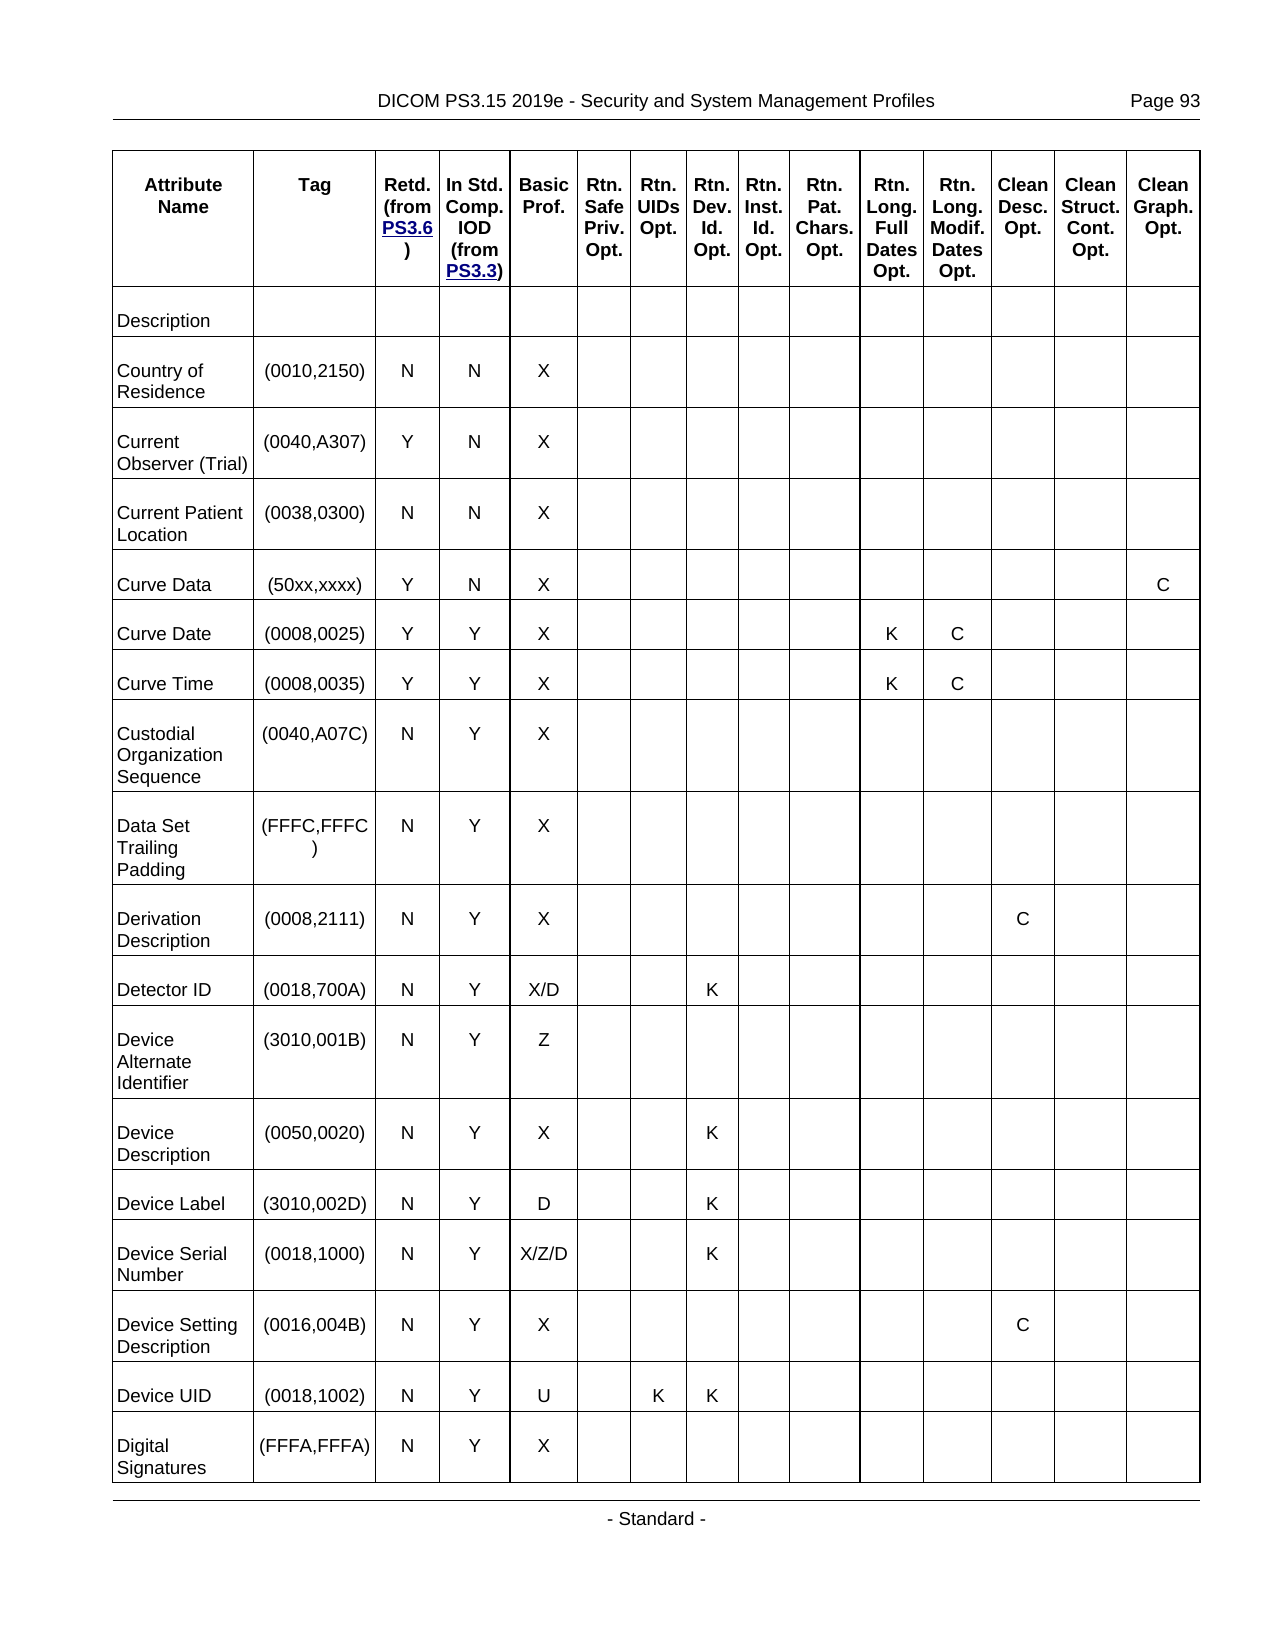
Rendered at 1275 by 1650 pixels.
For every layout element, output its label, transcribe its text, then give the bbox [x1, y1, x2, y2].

table_cell [687, 287, 738, 336]
table_cell [1055, 1220, 1126, 1290]
table_cell [739, 479, 789, 549]
table_cell N [440, 550, 509, 599]
table_cell [578, 1291, 630, 1361]
table_cell Y [440, 956, 509, 1005]
table_cell [924, 1362, 991, 1411]
table_cell [739, 1362, 789, 1411]
table_cell [687, 479, 738, 549]
table_cell (FFFC,FFFC) [254, 792, 375, 884]
table_cell X [511, 1412, 577, 1482]
table_cell [739, 1006, 789, 1098]
table_header Clean Desc. Opt. [992, 151, 1054, 286]
table_cell [739, 287, 789, 336]
table_cell [687, 1291, 738, 1361]
table_cell K [687, 1170, 738, 1219]
table_cell Current Patient Location [113, 479, 253, 549]
table_cell X [511, 1099, 577, 1169]
table_cell Y [440, 792, 509, 884]
table_cell (0010,2150) [254, 337, 375, 407]
table_cell [861, 1170, 923, 1219]
table_cell [924, 1291, 991, 1361]
table_cell Derivation Description [113, 885, 253, 955]
table_cell (0008,0025) [254, 600, 375, 649]
table_cell [687, 1412, 738, 1482]
table_cell Current Observer (Trial) [113, 408, 253, 478]
table_cell [578, 1362, 630, 1411]
table_cell (0040,A07C) [254, 700, 375, 791]
table_cell X/Z/D [511, 1220, 577, 1290]
table_cell [1055, 1006, 1126, 1098]
table_cell [376, 287, 439, 336]
table_cell X [511, 1291, 577, 1361]
table_cell [631, 408, 686, 478]
table_cell U [511, 1362, 577, 1411]
table_cell [861, 1099, 923, 1169]
table_cell [790, 792, 859, 884]
table_cell N [376, 1220, 439, 1290]
table_cell X [511, 700, 577, 791]
table_cell Z [511, 1006, 577, 1098]
table_cell [631, 1099, 686, 1169]
table_cell K [687, 1362, 738, 1411]
table_cell X/D [511, 956, 577, 1005]
table_cell Y [440, 700, 509, 791]
table_cell Y [440, 1291, 509, 1361]
table_cell [687, 885, 738, 955]
table_cell X [511, 792, 577, 884]
table_cell [790, 650, 859, 698]
table_cell [739, 650, 789, 698]
table_cell [1055, 1362, 1126, 1411]
table_cell [992, 479, 1054, 549]
table_header Tag [254, 151, 375, 286]
table_cell Device Label [113, 1170, 253, 1219]
table_cell [631, 479, 686, 549]
table_cell N [376, 700, 439, 791]
table_header Rtn. Dev. Id. Opt. [687, 151, 738, 286]
table_cell [790, 287, 859, 336]
table_cell [1127, 956, 1199, 1005]
table_cell [578, 408, 630, 478]
table_cell [631, 956, 686, 1005]
table_cell [924, 550, 991, 599]
table_cell [1127, 1291, 1199, 1361]
table_cell K [687, 1220, 738, 1290]
table_cell N [376, 956, 439, 1005]
table_cell [790, 550, 859, 599]
table_cell N [376, 1291, 439, 1361]
table_cell [687, 408, 738, 478]
table_cell K [687, 1099, 738, 1169]
table_cell [924, 700, 991, 791]
table_cell [924, 337, 991, 407]
table_cell [992, 792, 1054, 884]
table_header Rtn. Safe Priv. Opt. [578, 151, 630, 286]
table_cell [861, 1362, 923, 1411]
table_cell X [511, 885, 577, 955]
table_cell Data Set Trailing Padding [113, 792, 253, 884]
table_cell [578, 600, 630, 649]
table_cell [739, 1099, 789, 1169]
table_cell [1055, 287, 1126, 336]
table_cell [861, 792, 923, 884]
table_cell Digital Signatures [113, 1412, 253, 1482]
table_cell [578, 700, 630, 791]
table_cell [578, 650, 630, 698]
table_cell [790, 337, 859, 407]
table_cell Y [440, 650, 509, 698]
table_cell N [376, 1099, 439, 1169]
table_cell D [511, 1170, 577, 1219]
table_cell [631, 1412, 686, 1482]
table_cell [924, 408, 991, 478]
table_cell [578, 479, 630, 549]
table_cell N [440, 408, 509, 478]
table_cell [861, 700, 923, 791]
table_cell X [511, 650, 577, 698]
table_cell [790, 1291, 859, 1361]
table_cell [687, 550, 738, 599]
table_cell [578, 550, 630, 599]
table_cell Device Description [113, 1099, 253, 1169]
table_cell Y [440, 1362, 509, 1411]
table_cell [1055, 885, 1126, 955]
table_cell [790, 885, 859, 955]
table_cell C [992, 885, 1054, 955]
table_cell [861, 479, 923, 549]
table_cell (0018,700A) [254, 956, 375, 1005]
table_cell [254, 287, 375, 336]
table_cell [1127, 1220, 1199, 1290]
table_cell N [376, 792, 439, 884]
table_cell [739, 1291, 789, 1361]
table_cell [992, 956, 1054, 1005]
table_cell Device Alternate Identifier [113, 1006, 253, 1098]
table_header Clean Graph. Opt. [1127, 151, 1199, 286]
table_cell Y [440, 1006, 509, 1098]
table_cell [1055, 650, 1126, 698]
table_cell [861, 337, 923, 407]
table_cell N [376, 1170, 439, 1219]
table_cell Curve Time [113, 650, 253, 698]
table_cell [861, 1291, 923, 1361]
table_header Basic Prof. [511, 151, 577, 286]
table_cell [687, 650, 738, 698]
table_cell [1127, 700, 1199, 791]
table_cell [578, 1170, 630, 1219]
table_cell [790, 1099, 859, 1169]
table_cell [992, 1099, 1054, 1169]
table_cell [790, 479, 859, 549]
table_cell [739, 600, 789, 649]
table_cell [739, 337, 789, 407]
table_cell Custodial Organization Sequence [113, 700, 253, 791]
table_cell Device Setting Description [113, 1291, 253, 1361]
table_cell [861, 408, 923, 478]
table_cell K [861, 600, 923, 649]
table_cell [631, 337, 686, 407]
table_header Rtn. Pat. Chars. Opt. [790, 151, 859, 286]
table_cell Y [440, 600, 509, 649]
table_cell [578, 885, 630, 955]
table_cell [631, 287, 686, 336]
table_header Rtn. Inst. Id. Opt. [739, 151, 789, 286]
table_cell [631, 700, 686, 791]
table_cell [687, 1006, 738, 1098]
table_cell [1055, 337, 1126, 407]
table_cell [861, 1220, 923, 1290]
table_cell X [511, 337, 577, 407]
table_cell [631, 792, 686, 884]
table_cell K [861, 650, 923, 698]
table_cell [687, 337, 738, 407]
table_cell C [924, 600, 991, 649]
table_cell (FFFA,FFFA) [254, 1412, 375, 1482]
table_cell [511, 287, 577, 336]
table_cell X [511, 600, 577, 649]
table_cell [924, 287, 991, 336]
table_cell [992, 1170, 1054, 1219]
table_cell [1127, 650, 1199, 698]
table_header Rtn. UIDs Opt. [631, 151, 686, 286]
table_cell [790, 408, 859, 478]
table_cell [1127, 287, 1199, 336]
table_cell [1055, 700, 1126, 791]
table_cell [1127, 885, 1199, 955]
table_cell [861, 956, 923, 1005]
table_cell [739, 885, 789, 955]
table_cell [1127, 1099, 1199, 1169]
table_cell [861, 1412, 923, 1482]
table_header In Std. Comp. IOD (from PS3.3) [440, 151, 509, 286]
table_cell [790, 1362, 859, 1411]
table_cell [924, 885, 991, 955]
table_header Rtn. Long. Full Dates Opt. [861, 151, 923, 286]
table_cell [631, 550, 686, 599]
table_cell Device Serial Number [113, 1220, 253, 1290]
table_cell [687, 600, 738, 649]
table_cell Description [113, 287, 253, 336]
table_cell [578, 1220, 630, 1290]
table_cell [578, 1412, 630, 1482]
table_cell [1055, 956, 1126, 1005]
table_cell Country of Residence [113, 337, 253, 407]
table_cell [1127, 479, 1199, 549]
table_cell (0018,1000) [254, 1220, 375, 1290]
table_cell N [376, 1362, 439, 1411]
table_cell [924, 1220, 991, 1290]
table_cell C [992, 1291, 1054, 1361]
table_cell N [440, 337, 509, 407]
table_cell [992, 1220, 1054, 1290]
table_cell [790, 1220, 859, 1290]
table_cell [1055, 408, 1126, 478]
table_cell [992, 550, 1054, 599]
table_cell [992, 287, 1054, 336]
table_cell [790, 600, 859, 649]
table_header Clean Struct. Cont. Opt. [1055, 151, 1126, 286]
table_cell [440, 287, 509, 336]
table_cell [924, 1412, 991, 1482]
table_cell [924, 1006, 991, 1098]
table_cell [924, 1170, 991, 1219]
table_cell K [631, 1362, 686, 1411]
table_cell [992, 700, 1054, 791]
table_cell [861, 1006, 923, 1098]
table_cell Y [440, 1220, 509, 1290]
table_cell [631, 1170, 686, 1219]
table_cell Y [376, 408, 439, 478]
table_cell [739, 1220, 789, 1290]
table_cell (0008,0035) [254, 650, 375, 698]
table_cell N [376, 479, 439, 549]
table_cell X [511, 479, 577, 549]
table_cell [1055, 792, 1126, 884]
table_cell Y [440, 1170, 509, 1219]
table_cell [924, 479, 991, 549]
table_cell [739, 792, 789, 884]
table_cell [739, 550, 789, 599]
table_cell (3010,002D) [254, 1170, 375, 1219]
table_cell [1127, 792, 1199, 884]
table_cell [790, 1170, 859, 1219]
table_cell N [376, 1006, 439, 1098]
table_cell [1055, 1099, 1126, 1169]
table_cell Curve Data [113, 550, 253, 599]
table_cell [790, 700, 859, 791]
table_cell [739, 956, 789, 1005]
table_cell [1055, 600, 1126, 649]
table_cell Y [440, 885, 509, 955]
table_cell [631, 650, 686, 698]
table_cell [687, 792, 738, 884]
table_cell (0016,004B) [254, 1291, 375, 1361]
table_cell [992, 650, 1054, 698]
table_cell N [440, 479, 509, 549]
table_cell [578, 337, 630, 407]
table_cell X [511, 550, 577, 599]
table_cell Y [376, 550, 439, 599]
table_cell [992, 1006, 1054, 1098]
table_cell [924, 1099, 991, 1169]
table_cell [687, 700, 738, 791]
table_cell (0050,0020) [254, 1099, 375, 1169]
table_cell N [376, 1412, 439, 1482]
table_cell [992, 1362, 1054, 1411]
table_cell [739, 1170, 789, 1219]
table_cell Detector ID [113, 956, 253, 1005]
table_cell [1127, 408, 1199, 478]
table_cell N [376, 337, 439, 407]
table_cell [924, 956, 991, 1005]
table_cell N [376, 885, 439, 955]
table_cell (0040,A307) [254, 408, 375, 478]
table_cell [861, 885, 923, 955]
table_cell [790, 1006, 859, 1098]
table_cell [1127, 1412, 1199, 1482]
table_cell (0008,2111) [254, 885, 375, 955]
table_cell [739, 408, 789, 478]
table_cell K [687, 956, 738, 1005]
table_cell [992, 1412, 1054, 1482]
table_cell [1127, 600, 1199, 649]
table_cell [631, 1220, 686, 1290]
table_cell [1055, 550, 1126, 599]
table_cell [992, 337, 1054, 407]
table_cell Y [376, 600, 439, 649]
table_cell [1055, 1412, 1126, 1482]
table_cell (0038,0300) [254, 479, 375, 549]
table_cell [631, 885, 686, 955]
table_cell [578, 1006, 630, 1098]
table_cell [578, 956, 630, 1005]
table_cell [631, 1006, 686, 1098]
table_cell [1055, 1170, 1126, 1219]
table_cell Y [376, 650, 439, 698]
table_cell [861, 287, 923, 336]
table_cell [992, 600, 1054, 649]
table_cell [578, 287, 630, 336]
table_cell [578, 1099, 630, 1169]
table_cell [739, 1412, 789, 1482]
table_cell [739, 700, 789, 791]
table_cell C [1127, 550, 1199, 599]
table_cell [631, 600, 686, 649]
table_cell Y [440, 1412, 509, 1482]
table_cell X [511, 408, 577, 478]
table_cell [1127, 337, 1199, 407]
table_cell (50xx,xxxx) [254, 550, 375, 599]
table_cell [578, 792, 630, 884]
table_cell [790, 1412, 859, 1482]
table_cell (3010,001B) [254, 1006, 375, 1098]
table_cell [1127, 1362, 1199, 1411]
table_header Retd. (from PS3.6) [376, 151, 439, 286]
table_cell Device UID [113, 1362, 253, 1411]
table_header Rtn. Long. Modif. Dates Opt. [924, 151, 991, 286]
table_cell [1055, 479, 1126, 549]
table_cell [1127, 1006, 1199, 1098]
table_cell [790, 956, 859, 1005]
table_cell C [924, 650, 991, 698]
table_cell [1055, 1291, 1126, 1361]
table_cell [861, 550, 923, 599]
table_cell [924, 792, 991, 884]
table_cell Curve Date [113, 600, 253, 649]
table_cell Y [440, 1099, 509, 1169]
table_cell [1127, 1170, 1199, 1219]
table_header Attribute Name [113, 151, 253, 286]
table_cell [631, 1291, 686, 1361]
table_cell (0018,1002) [254, 1362, 375, 1411]
table_cell [992, 408, 1054, 478]
